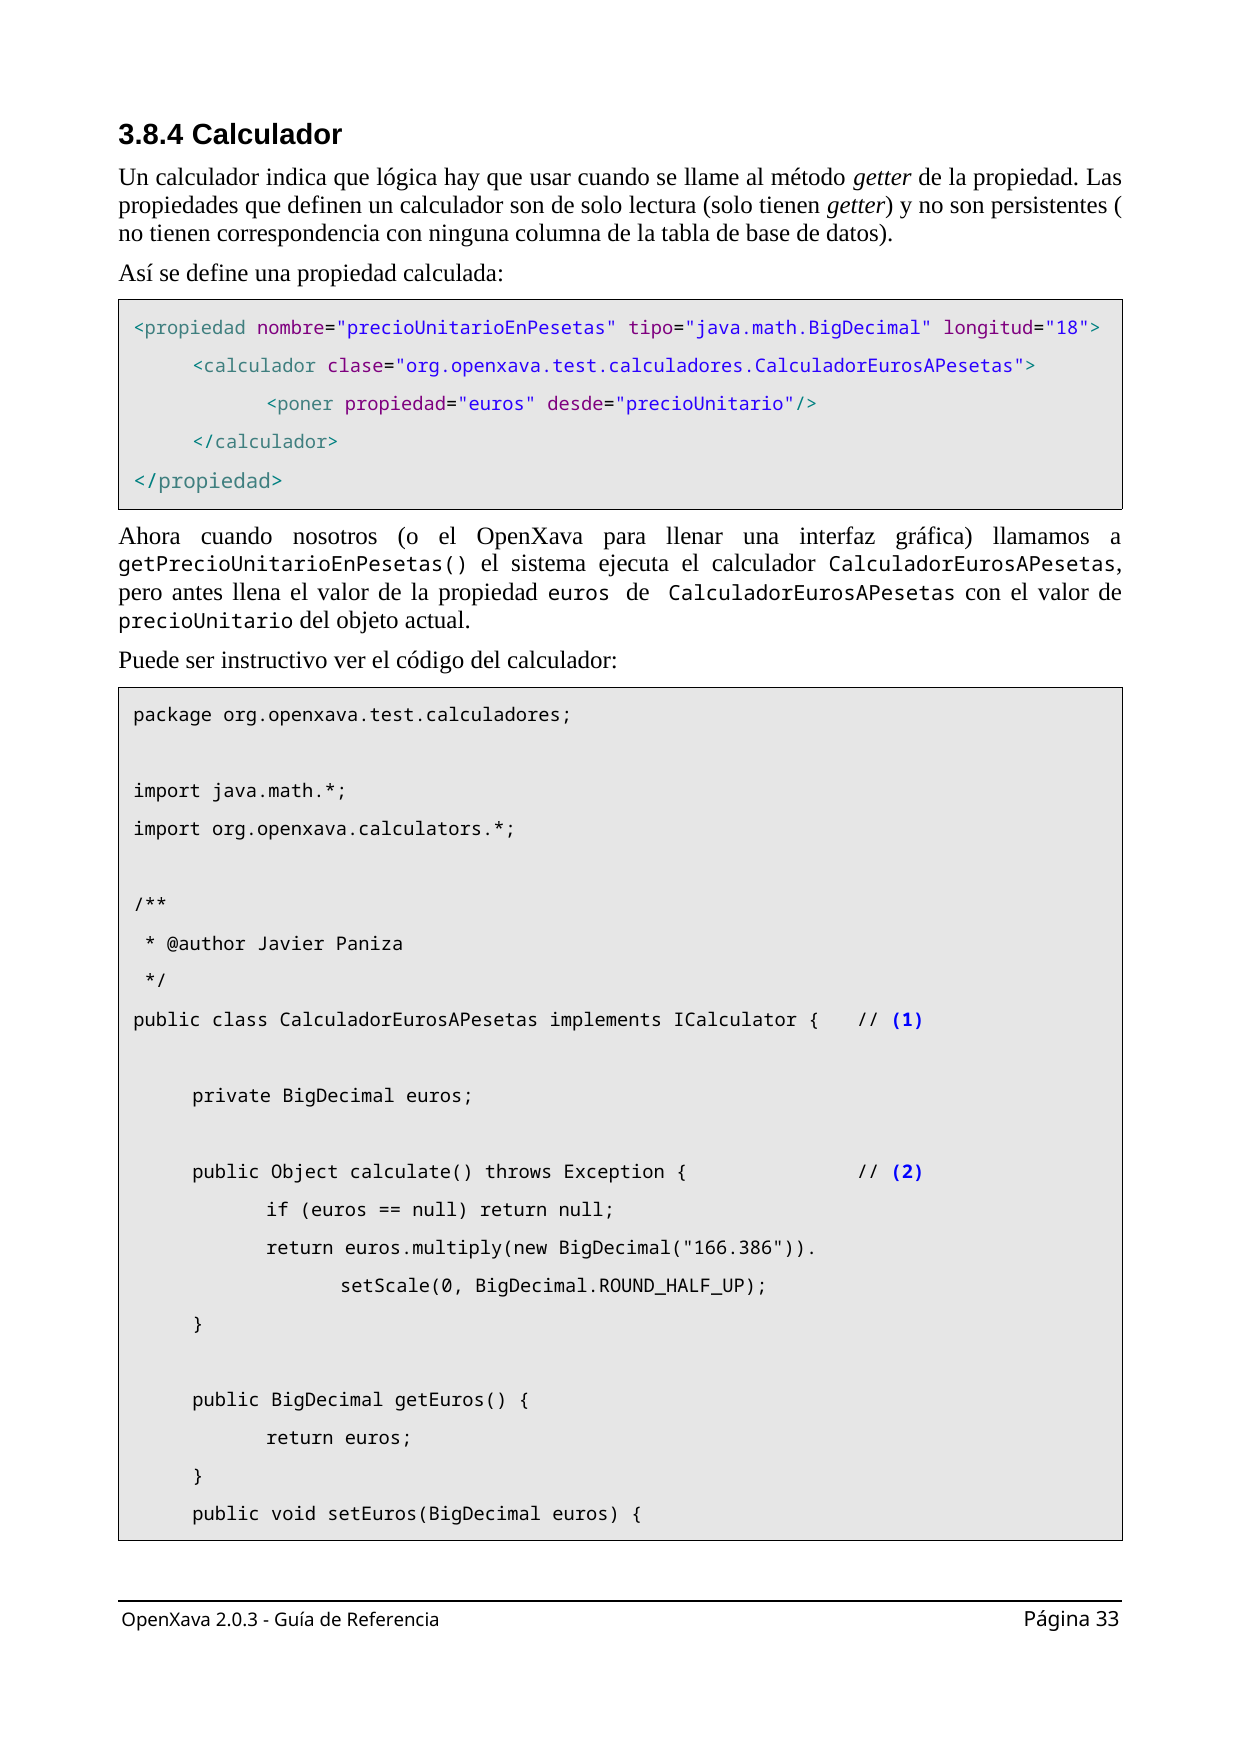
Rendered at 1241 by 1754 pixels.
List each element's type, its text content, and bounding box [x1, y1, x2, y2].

text Puede ser instructivo ver el código del calculador: [118, 647, 1122, 674]
text <poner propiedad="euros" desde="precioUnitario"/> [119, 375, 1122, 413]
text public Object calculate() throws Exception { // (2) [119, 1143, 1122, 1181]
text if (euros == null) return null; [119, 1181, 1122, 1219]
text * @author Javier Paniza [119, 915, 1122, 953]
text } [119, 1295, 1122, 1333]
text public BigDecimal getEuros() { [119, 1371, 1122, 1409]
text <propiedad nombre="precioUnitarioEnPesetas" tipo="java.math.BigDecimal" longitud="18"> [119, 300, 1122, 337]
text private BigDecimal euros; [119, 1067, 1122, 1105]
text Así se define una propiedad calculada: [118, 259, 1122, 287]
subtitle Calculador [118, 118, 1122, 151]
text } [119, 1447, 1122, 1485]
text <calculador clase="org.openxava.test.calculadores.CalculadorEurosAPesetas"> [119, 337, 1122, 375]
text return euros; [119, 1409, 1122, 1447]
text public void setEuros(BigDecimal euros) { [119, 1485, 1122, 1540]
text public class CalculadorEurosAPesetas implements ICalculator { // (1) [119, 991, 1122, 1029]
text /** [119, 877, 1122, 915]
text </propiedad> [119, 451, 1122, 509]
text Ahora cuando nosotros (o el OpenXava para llenar una interfaz gráfica) llamamos a getPrecioUnitarioEnPesetas() el sistema ejecuta el calculador CalculadorEurosAPesetas, pero antes llena el valor de la propiedad euros de CalculadorEurosAPesetas con el valor de precioUnitario del objeto actual. [118, 522, 1122, 634]
text Un calculador indica que lógica hay que usar cuando se llame al método getter de la propiedad. Las propiedades que definen un calculador son de solo lectura (solo tienen getter) y no son persistentes ( no tienen correspondencia con ninguna columna de la tabla de base de datos). [118, 163, 1122, 246]
text import org.openxava.calculators.*; [119, 801, 1122, 839]
text setScale(0, BigDecimal.ROUND_HALF_UP); [119, 1257, 1122, 1295]
text </calculador> [119, 413, 1122, 451]
text package org.openxava.test.calculadores; [119, 688, 1122, 725]
text */ [119, 953, 1122, 991]
text import java.math.*; [119, 763, 1122, 801]
text return euros.multiply(new BigDecimal("166.386")). [119, 1219, 1122, 1257]
